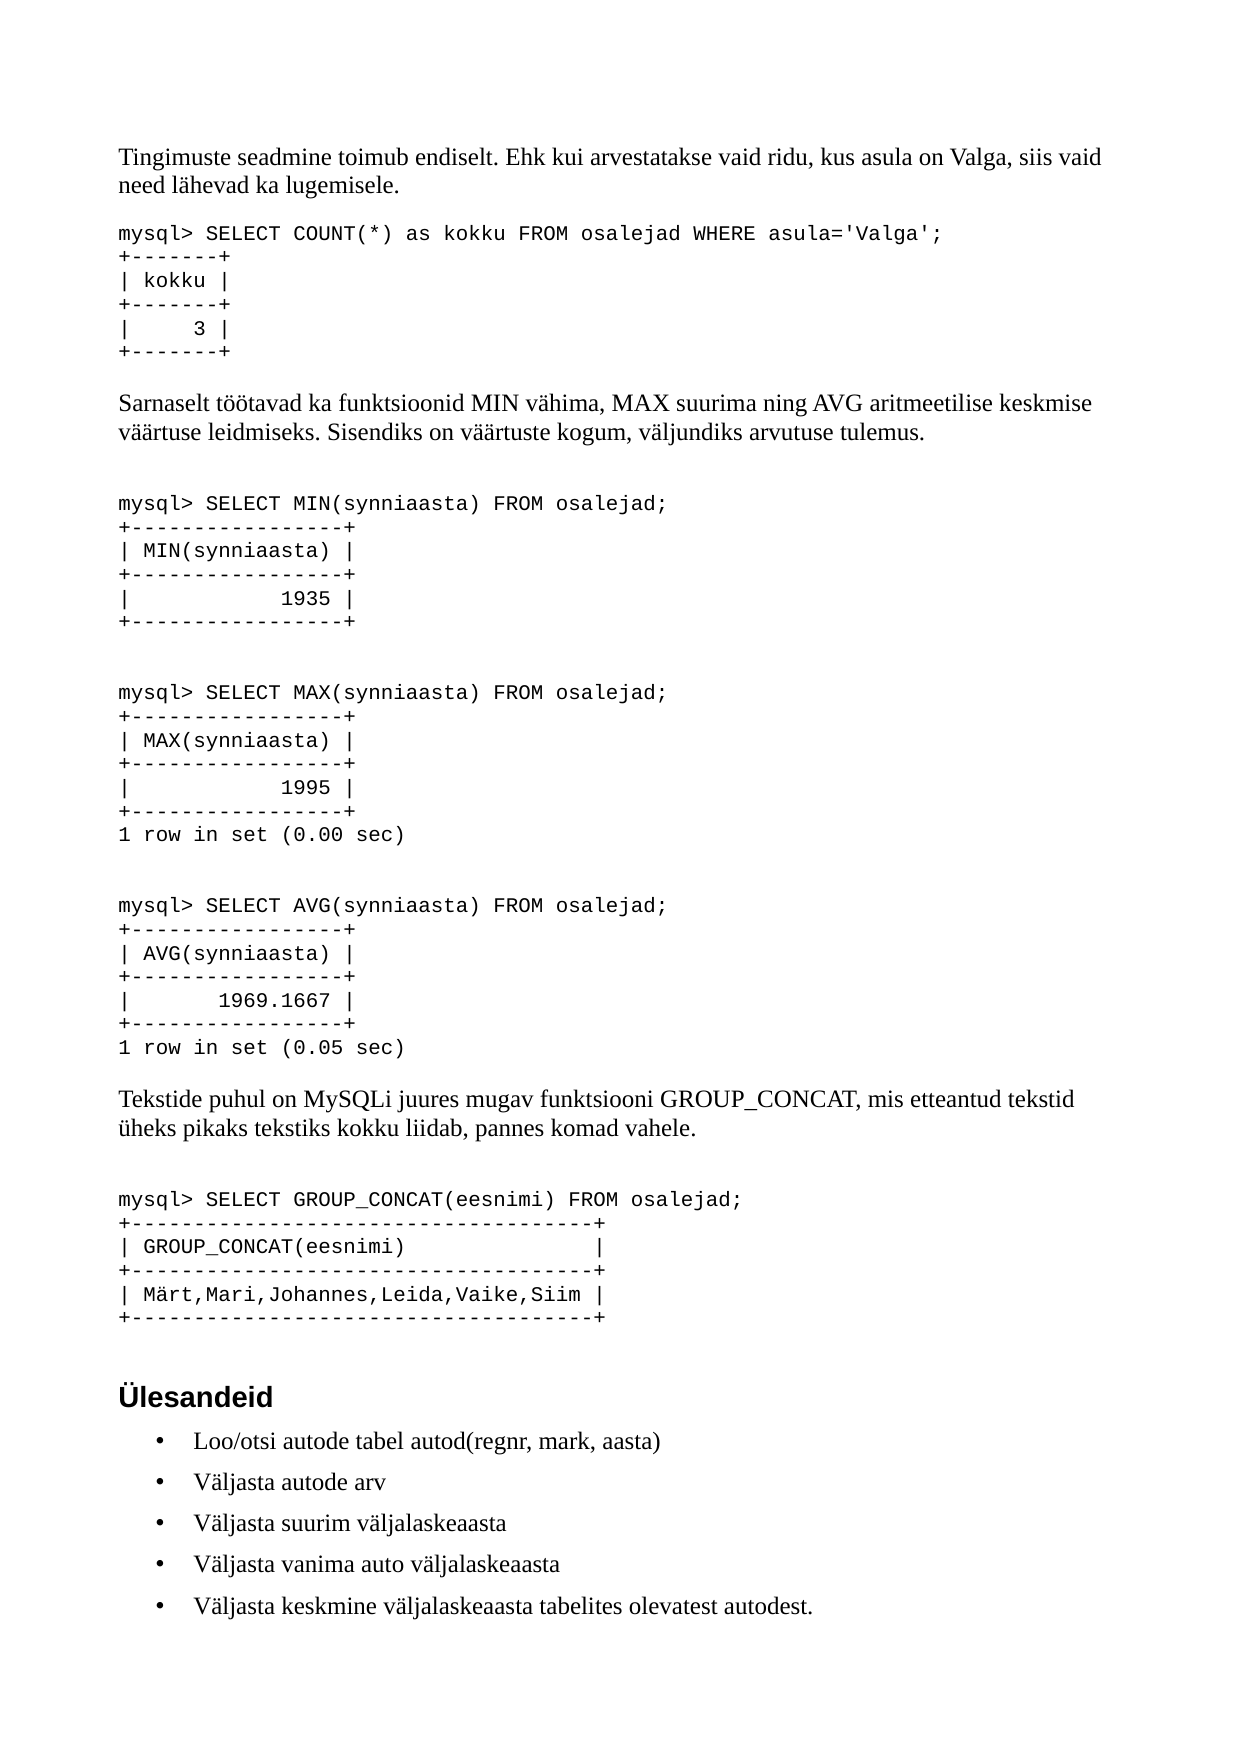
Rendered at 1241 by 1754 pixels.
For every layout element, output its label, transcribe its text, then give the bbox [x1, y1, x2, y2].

subtitle Ülesandeid [118, 1380, 1122, 1413]
text | kokku | [118, 270, 1122, 294]
text +-------+ [118, 247, 1122, 270]
text +-----------------+ [118, 801, 1122, 824]
text +-----------------+ [118, 611, 1122, 635]
text mysql> SELECT MIN(synniaasta) FROM osalejad; [118, 493, 1122, 517]
text | 3 | [118, 317, 1122, 341]
text | Märt,Mari,Johannes,Leida,Vaike,Siim | [118, 1284, 1122, 1307]
text 1 row in set (0.05 sec) [118, 1037, 1122, 1061]
text mysql> SELECT COUNT(*) as kokku FROM osalejad WHERE asula='Valga'; [118, 223, 1122, 247]
text +-------------------------------------+ [118, 1307, 1122, 1331]
text | 1969.1667 | [118, 990, 1122, 1013]
list Väljasta vanima auto väljalaskeaasta [156, 1549, 1122, 1578]
text +-----------------+ [118, 919, 1122, 942]
text +-------------------------------------+ [118, 1213, 1122, 1236]
text +-------+ [118, 341, 1122, 365]
text mysql> SELECT MAX(synniaasta) FROM osalejad; [118, 682, 1122, 706]
list Väljasta keskmine väljalaskeaasta tabelites olevatest autodest. [156, 1591, 1122, 1619]
text +-----------------+ [118, 517, 1122, 541]
text | MIN(synniaasta) | [118, 541, 1122, 564]
text | MAX(synniaasta) | [118, 730, 1122, 753]
text Sarnaselt töötavad ka funktsioonid MIN vähima, MAX suurima ning AVG aritmeetilise keskmise väärtuse leidmiseks. Sisendiks on väärtuste kogum, väljundiks arvutuse tulemus. [118, 388, 1122, 446]
text +-----------------+ [118, 1013, 1122, 1037]
text +-------+ [118, 294, 1122, 317]
text +-----------------+ [118, 966, 1122, 990]
text | GROUP_CONCAT(eesnimi) | [118, 1236, 1122, 1260]
text mysql> SELECT AVG(synniaasta) FROM osalejad; [118, 895, 1122, 919]
text +-------------------------------------+ [118, 1260, 1122, 1284]
text mysql> SELECT GROUP_CONCAT(eesnimi) FROM osalejad; [118, 1189, 1122, 1213]
text +-----------------+ [118, 564, 1122, 588]
text +-----------------+ [118, 706, 1122, 730]
list Väljasta suurim väljalaskeaasta [156, 1508, 1122, 1537]
text Tekstide puhul on MySQLi juures mugav funktsiooni GROUP_CONCAT, mis etteantud tekstid üheks pikaks tekstiks kokku liidab, pannes komad vahele. [118, 1084, 1122, 1142]
list Loo/otsi autode tabel autod(regnr, mark, aasta) [156, 1426, 1122, 1454]
text | 1935 | [118, 588, 1122, 611]
text | AVG(synniaasta) | [118, 942, 1122, 966]
text +-----------------+ [118, 753, 1122, 777]
text 1 row in set (0.00 sec) [118, 824, 1122, 848]
text | 1995 | [118, 777, 1122, 801]
list Väljasta autode arv [156, 1467, 1122, 1496]
text Tingimuste seadmine toimub endiselt. Ehk kui arvestatakse vaid ridu, kus asula on Valga, siis vaid need lähevad ka lugemisele. [118, 142, 1122, 199]
